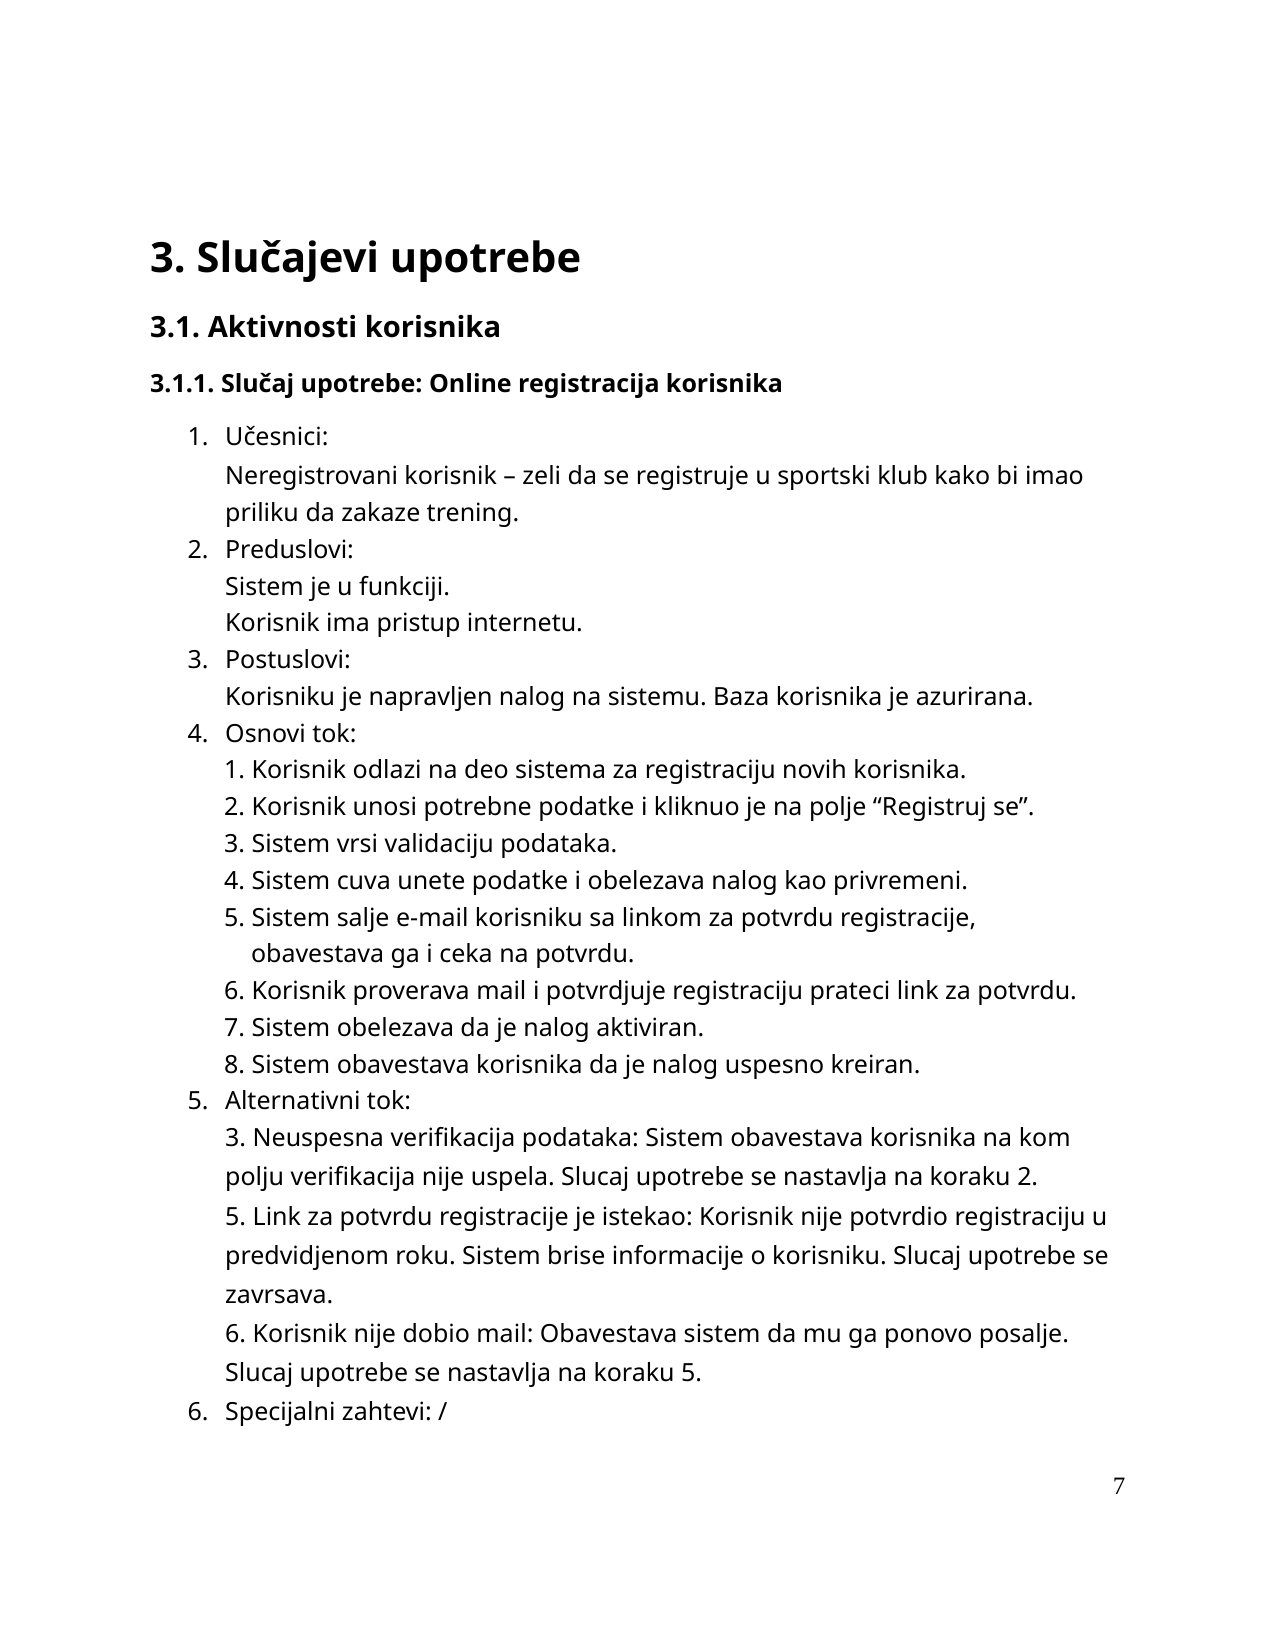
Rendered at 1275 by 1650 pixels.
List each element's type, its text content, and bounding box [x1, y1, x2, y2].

text 6. Korisnik proverava mail i potvrdjuje registraciju prateci link za potvrdu. [150, 973, 1125, 1007]
text 6. Korisnik nije dobio mail: Obavestava sistem da mu ga ponovo posalje. Slucaj upotrebe se nastavlja na koraku 5. [225, 1316, 1125, 1389]
list Korisniku je napravljen nalog na sistemu. Baza korisnika je azurirana. [225, 678, 1125, 713]
text 3.1. Aktivnosti korisnika [150, 306, 1125, 346]
text 4. Sistem cuva unete podatke i obelezava nalog kao privremeni. [150, 862, 1125, 896]
list Učesnici: [187, 419, 1125, 453]
text 1. Korisnik odlazi na deo sistema za registraciju novih korisnika. [150, 752, 1125, 786]
list Alternativni tok: [187, 1083, 1125, 1117]
list Specijalni zahtevi: / [187, 1394, 1125, 1428]
text 3. Neuspesna verifikacija podataka: Sistem obavestava korisnika na kom polju verifikacija nije uspela. Slucaj upotrebe se nastavlja na koraku 2. [225, 1120, 1125, 1193]
text 8. Sistem obavestava korisnika da je nalog uspesno kreiran. [150, 1046, 1125, 1080]
text 2. Korisnik unosi potrebne podatke i kliknuo je na polje “Registruj se”. [150, 789, 1125, 823]
text 5. Link za potvrdu registracije je istekao: Korisnik nije potvrdio registraciju u predvidjenom roku. Sistem brise informacije o korisniku. Slucaj upotrebe se zavrsava. [225, 1198, 1125, 1311]
list Sistem je u funkciji. [225, 568, 1125, 602]
text 5. Sistem salje e-mail korisniku sa linkom za potvrdu registracije, [150, 899, 1125, 933]
text 7. Sistem obelezava da je nalog aktiviran. [150, 1009, 1125, 1043]
text 3. Sistem vrsi validaciju podataka. [150, 826, 1125, 860]
text 3. Slučajevi upotrebe [150, 228, 1125, 285]
text 3.1.1. Slučaj upotrebe: Online registracija korisnika [150, 365, 1125, 399]
list Osnovi tok: [187, 715, 1125, 749]
list Neregistrovani korisnik – zeli da se registruje u sportski klub kako bi imao priliku da zakaze trening. [225, 458, 1125, 529]
text obavestava ga i ceka na potvrdu. [225, 936, 1125, 970]
list Korisnik ima pristup internetu. [225, 605, 1125, 639]
list Postuslovi: [187, 642, 1125, 676]
list Preduslovi: [187, 531, 1125, 566]
